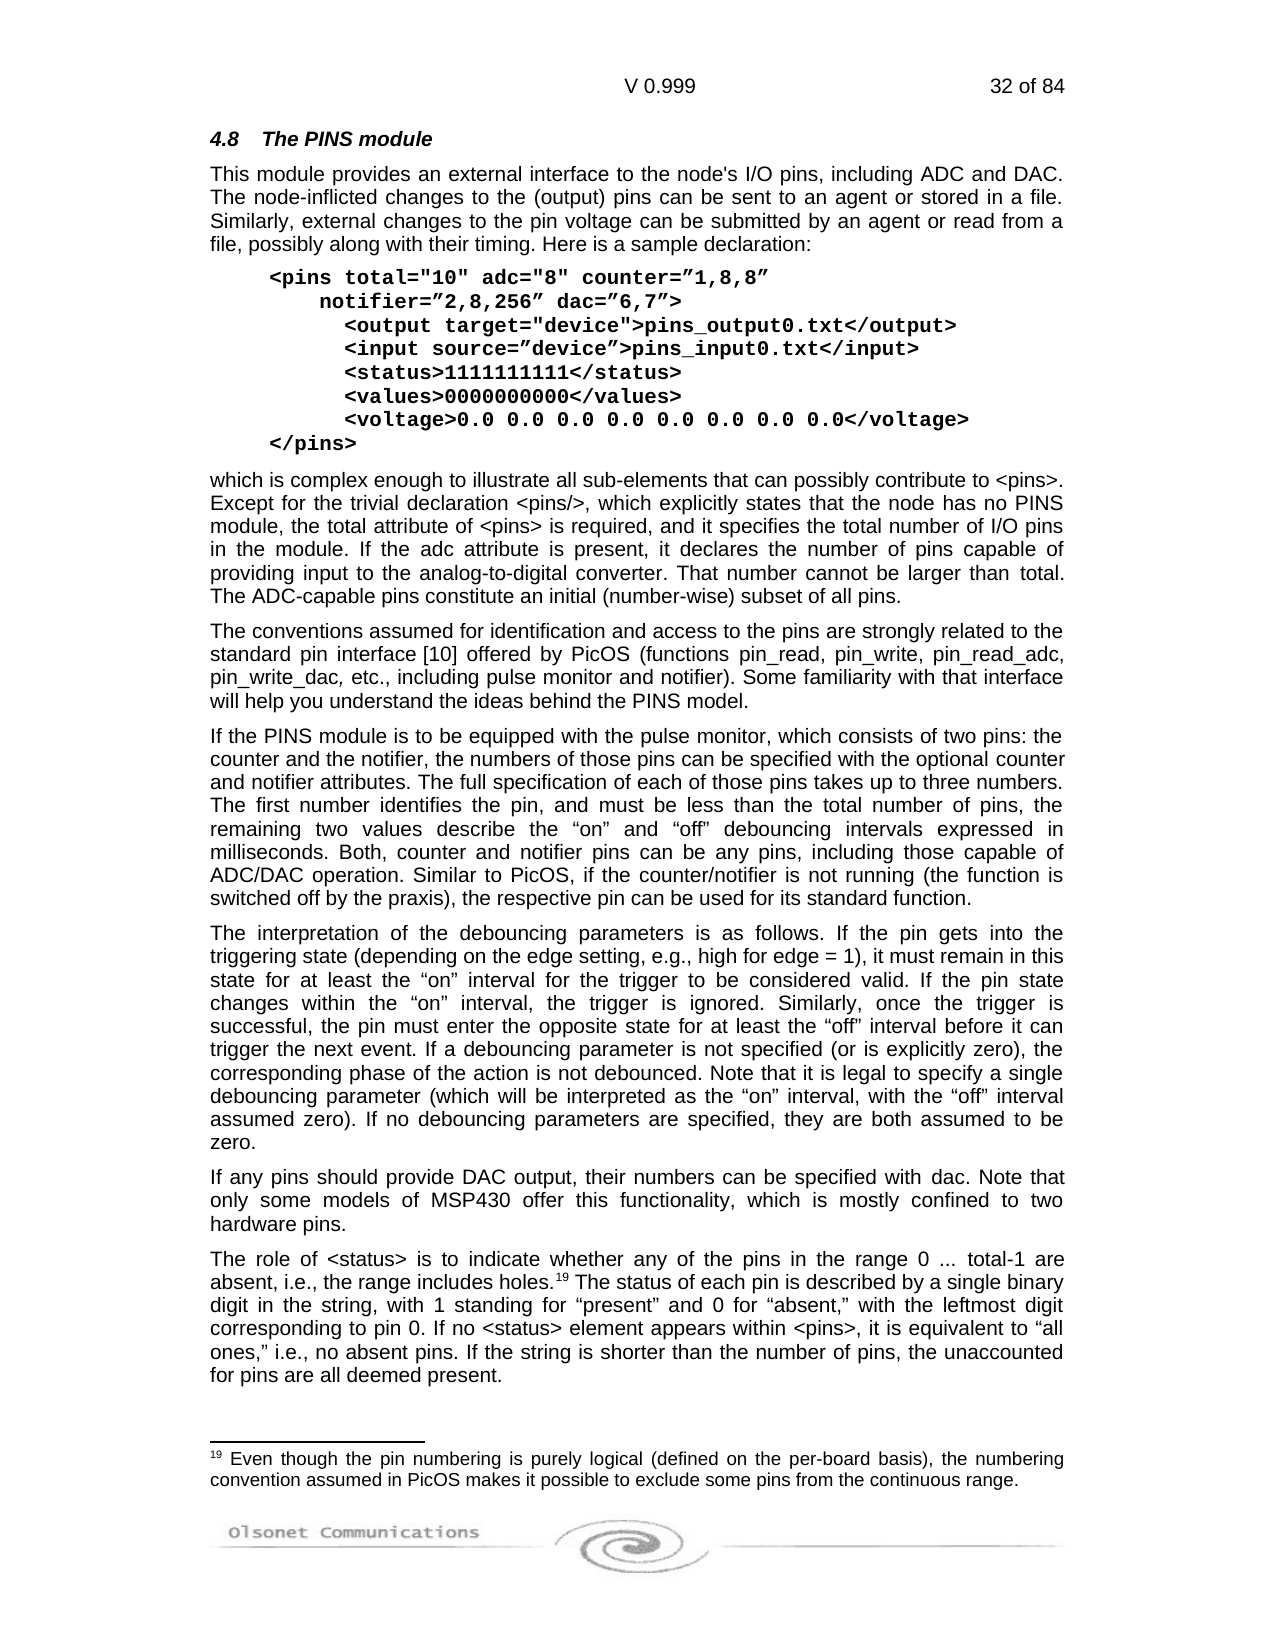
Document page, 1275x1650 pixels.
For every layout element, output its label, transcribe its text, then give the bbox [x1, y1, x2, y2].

text notifier=”2,8,256” dac=”6,7”> [269, 291, 1065, 315]
text <values>0000000000</values> [269, 386, 1065, 409]
text <voltage>0.0 0.0 0.0 0.0 0.0 0.0 0.0 0.0</voltage> [269, 409, 1065, 433]
text <pins total="10" adc="8" counter=”1,8,8” [269, 267, 1065, 291]
text If the PINS module is to be equipped with the pulse monitor, which consists of two pins: the counter and the notifier, the numbers of those pins can be specified with the optional counter and notifier attributes. The full specification of each of those pins takes up to three numbers. The first number identifies the pin, and must be less than the total number of pins, the remaining two values describe the “on” and “off” debouncing intervals expressed in milliseconds. Both, counter and notifier pins can be any pins, including those capable of ADC/DAC operation. Similar to PicOS, if the counter/notifier is not running (the function is switched off by the praxis), the respective pin can be used for its standard function. [210, 724, 1065, 910]
text This module provides an external interface to the node's I/O pins, including ADC and DAC. The node-inflicted changes to the (output) pins can be sent to an agent or stored in a file. Similarly, external changes to the pin voltage can be submitted by an agent or read from a file, possibly along with their timing. Here is a sample declaration: [210, 163, 1065, 256]
picture [210, 1504, 1065, 1596]
text If any pins should provide DAC output, their numbers can be specified with dac. Note that only some models of MSP430 offer this functionality, which is mostly confined to two hardware pins. [210, 1166, 1065, 1236]
text The role of <status> is to indicate whether any of the pins in the range 0 ... total-1 are absent, i.e., the range includes holes. The status of each pin is described by a single binary digit in the string, with 1 standing for “present” and 0 for “absent,” with the leftmost digit corresponding to pin 0. If no <status> element appears within <pins>, it is equivalent to “all ones,” i.e., no absent pins. If the string is shorter than the number of pins, the unaccounted for pins are all deemed present. [210, 1247, 1065, 1387]
text which is complex enough to illustrate all sub-elements that can possibly contribute to <pins>. Except for the trivial declaration <pins/>, which explicitly states that the node has no PINS module, the total attribute of <pins> is required, and it specifies the total number of I/O pins in the module. If the adc attribute is present, it declares the number of pins capable of providing input to the analog-to-digital converter. That number cannot be larger than total. The ADC-capable pins constitute an initial (number-wise) subset of all pins. [210, 468, 1065, 608]
subtitle The PINS module [210, 128, 1065, 151]
text <input source=”device”>pins_input0.txt</input> [269, 338, 1065, 362]
text Even though the pin numbering is purely logical (defined on the per-board basis), the numbering convention assumed in PicOS makes it possible to exclude some pins from the continuous range. [210, 1448, 1065, 1490]
text The conventions assumed for identification and access to the pins are strongly related to the standard pin interface [10] offered by PicOS (functions pin_read, pin_write, pin_read_adc, pin_write_dac, etc., including pulse monitor and notifier). Some familiarity with that interface will help you understand the ideas behind the PINS model. [210, 619, 1065, 712]
text <output target="device">pins_output0.txt</output> [269, 315, 1065, 338]
text </pins> [269, 433, 1065, 457]
text <status>1111111111</status> [269, 362, 1065, 386]
text The interpretation of the debouncing parameters is as follows. If the pin gets into the triggering state (depending on the edge setting, e.g., high for edge = 1), it must remain in this state for at least the “on” interval for the trigger to be considered valid. If the pin state changes within the “on” interval, the trigger is ignored. Similarly, once the trigger is successful, the pin must enter the opposite state for at least the “off” interval before it can trigger the next event. If a debouncing parameter is not specified (or is explicitly zero), the corresponding phase of the action is not debounced. Note that it is legal to specify a single debouncing parameter (which will be interpreted as the “on” interval, with the “off” interval assumed zero). If no debouncing parameters are specified, they are both assumed to be zero. [210, 922, 1065, 1154]
